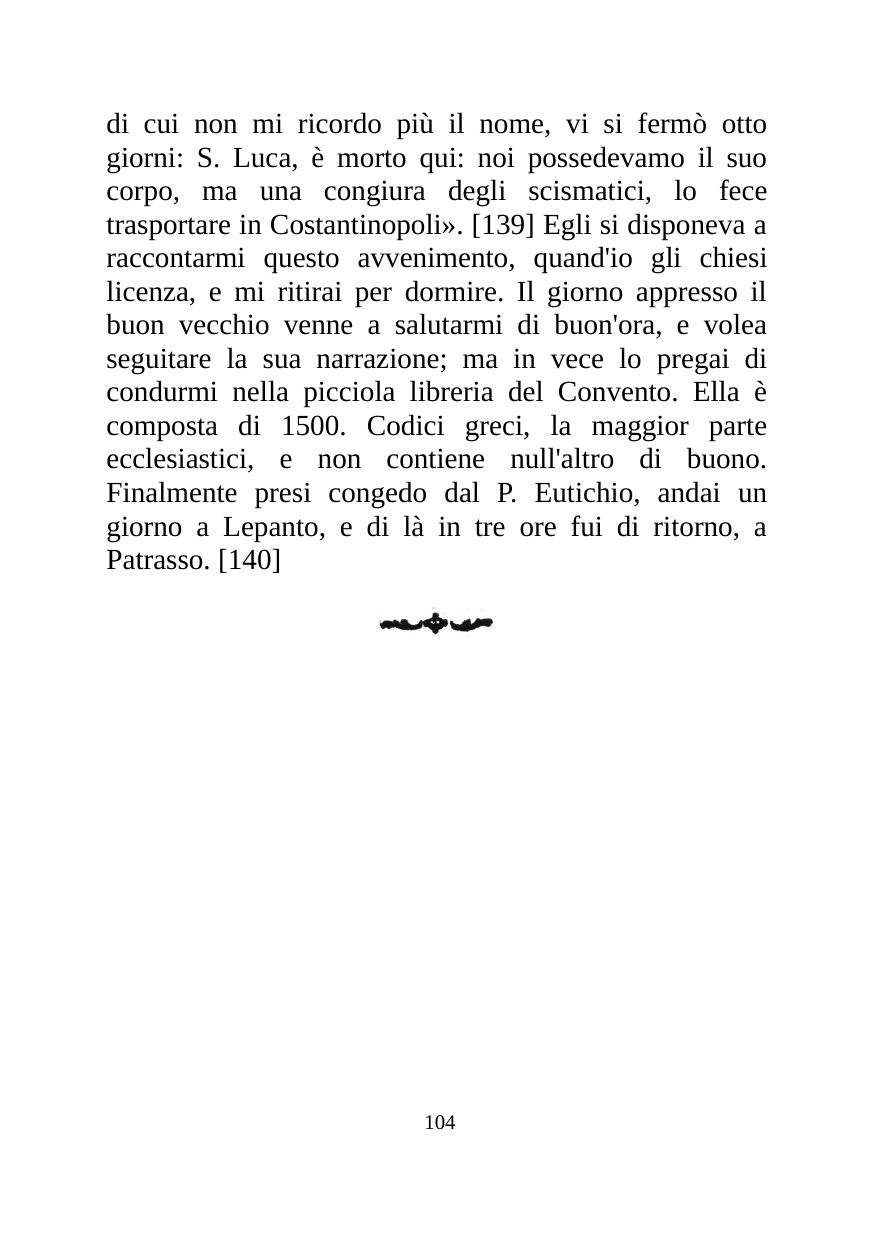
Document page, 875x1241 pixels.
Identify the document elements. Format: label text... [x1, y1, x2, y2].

picture [377, 607, 497, 641]
text di cui non mi ricordo più il nome, vi si fermò otto giorni: S. Luca, è morto qui: noi possedevamo il suo corpo, ma una congiura degli scismatici, lo fece trasportare in Costantinopoli». [139] Egli si disponeva a raccontarmi questo avvenimento, quand'io gli chiesi licenza, e mi ritirai per dormire. Il giorno appresso il buon vecchio venne a salutarmi di buon'ora, e volea seguitare la sua narrazione; ma in vece lo pregai di condurmi nella picciola libreria del Convento. Ella è composta di 1500. Codici greci, la maggior parte ecclesiastici, e non contiene null'altro di buono. Finalmente presi congedo dal P. Eutichio, andai un giorno a Lepanto, e di là in tre ore fui di ritorno, a Patrasso. [140] [106, 106, 768, 576]
